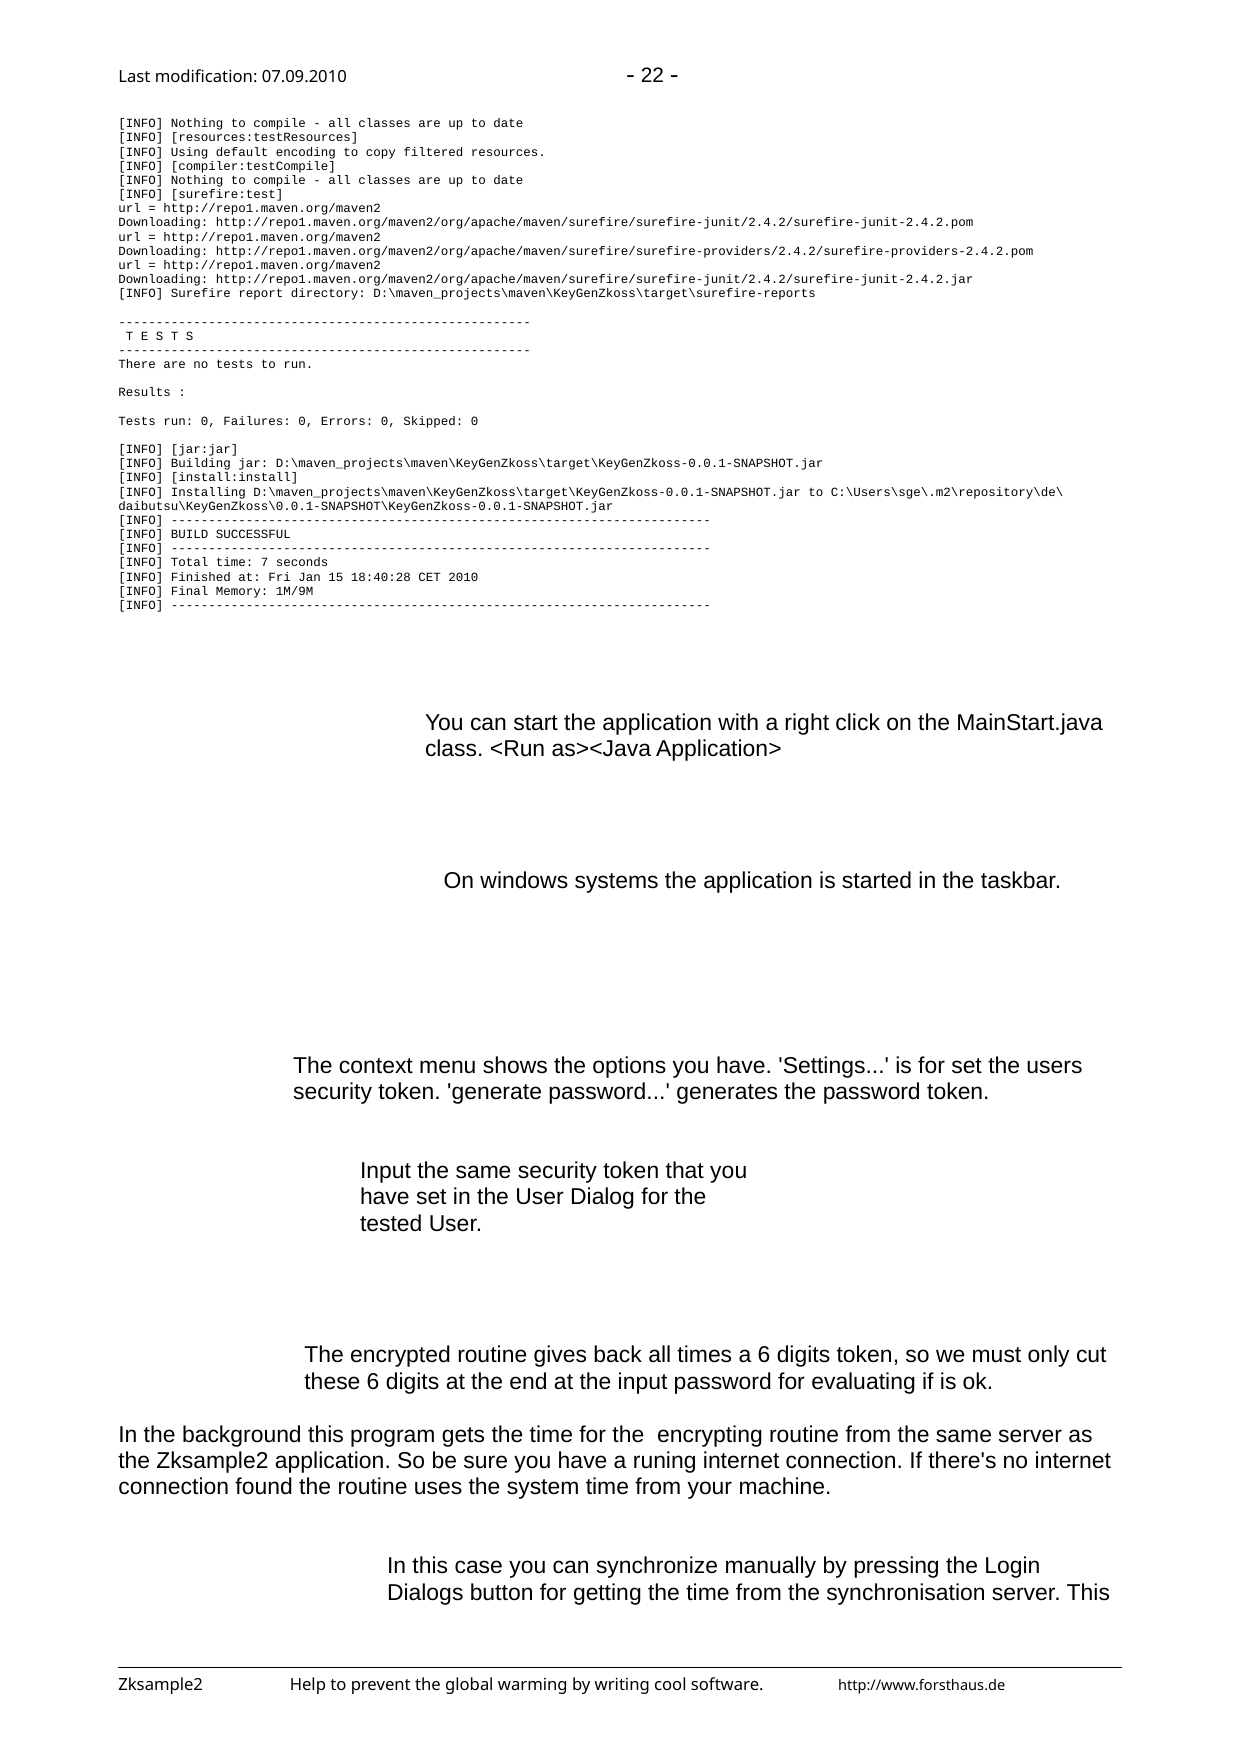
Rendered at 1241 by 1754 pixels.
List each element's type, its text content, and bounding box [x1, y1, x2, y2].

text [INFO] Nothing to compile - all classes are up to date [118, 117, 1122, 131]
text Downloading: http://repo1.maven.org/maven2/org/apache/maven/surefire/surefire-junit/2.4.2/surefire-junit-2.4.2.pom [118, 216, 1122, 231]
text [INFO] [surefire:test] [118, 188, 1122, 202]
text [INFO] Finished at: Fri Jan 15 18:40:28 CET 2010 [118, 571, 1122, 585]
text In the background this program gets the time for the encrypting routine from the same server as the Zksample2 application. So be sure you have a runing internet connection. If there's no internet connection found the routine uses the system time from your machine. [118, 1421, 1122, 1499]
text On windows systems the application is started in the taskbar. [118, 867, 1122, 893]
text Tests run: 0, Failures: 0, Errors: 0, Skipped: 0 [118, 415, 1122, 429]
text url = http://repo1.maven.org/maven2 [118, 231, 1122, 245]
text Results : [118, 386, 1122, 401]
text [INFO] Installing D:\maven_projects\maven\KeyGenZkoss\target\KeyGenZkoss-0.0.1-SNAPSHOT.jar to C:\Users\sge\.m2\repository\de\daibutsu\KeyGenZkoss\0.0.1-SNAPSHOT\KeyGenZkoss-0.0.1-SNAPSHOT.jar [118, 486, 1122, 514]
text [INFO] Nothing to compile - all classes are up to date [118, 174, 1122, 188]
text [INFO] BUILD SUCCESSFUL [118, 528, 1122, 542]
text Downloading: http://repo1.maven.org/maven2/org/apache/maven/surefire/surefire-junit/2.4.2/surefire-junit-2.4.2.jar [118, 273, 1122, 287]
text [INFO] [jar:jar] [118, 443, 1122, 457]
text Downloading: http://repo1.maven.org/maven2/org/apache/maven/surefire/surefire-providers/2.4.2/surefire-providers-2.4.2.pom [118, 245, 1122, 259]
text [INFO] ------------------------------------------------------------------------ [118, 542, 1122, 556]
text ------------------------------------------------------- [118, 316, 1122, 330]
text [INFO] Final Memory: 1M/9M [118, 585, 1122, 599]
text You can start the application with a right click on the MainStart.java class. <Run as><Java Application> [118, 709, 1122, 762]
text There are no tests to run. [118, 358, 1122, 372]
text [INFO] Building jar: D:\maven_projects\maven\KeyGenZkoss\target\KeyGenZkoss-0.0.1-SNAPSHOT.jar [118, 457, 1122, 471]
text ------------------------------------------------------- [118, 344, 1122, 358]
text [INFO] Total time: 7 seconds [118, 556, 1122, 571]
text [INFO] ------------------------------------------------------------------------ [118, 599, 1122, 613]
text The encrypted routine gives back all times a 6 digits token, so we must only cut these 6 digits at the end at the input password for evaluating if is ok. [118, 1341, 1122, 1394]
text [INFO] ------------------------------------------------------------------------ [118, 514, 1122, 528]
text [INFO] Surefire report directory: D:\maven_projects\maven\KeyGenZkoss\target\surefire-reports [118, 287, 1122, 301]
text Input the same security token that you have set in the User Dialog for the tested User. [118, 1157, 1122, 1236]
text url = http://repo1.maven.org/maven2 [118, 259, 1122, 273]
text [INFO] [install:install] [118, 471, 1122, 486]
text The context menu shows the options you have. 'Settings...' is for set the users security token. 'generate password...' generates the password token. [118, 1052, 1122, 1104]
text [INFO] [resources:testResources] [118, 131, 1122, 146]
text T E S T S [118, 330, 1122, 344]
text [INFO] [compiler:testCompile] [118, 160, 1122, 174]
text url = http://repo1.maven.org/maven2 [118, 202, 1122, 216]
text In this case you can synchronize manually by pressing the Login Dialogs button for getting the time from the synchronisation server. This [118, 1552, 1122, 1605]
text [INFO] Using default encoding to copy filtered resources. [118, 146, 1122, 160]
